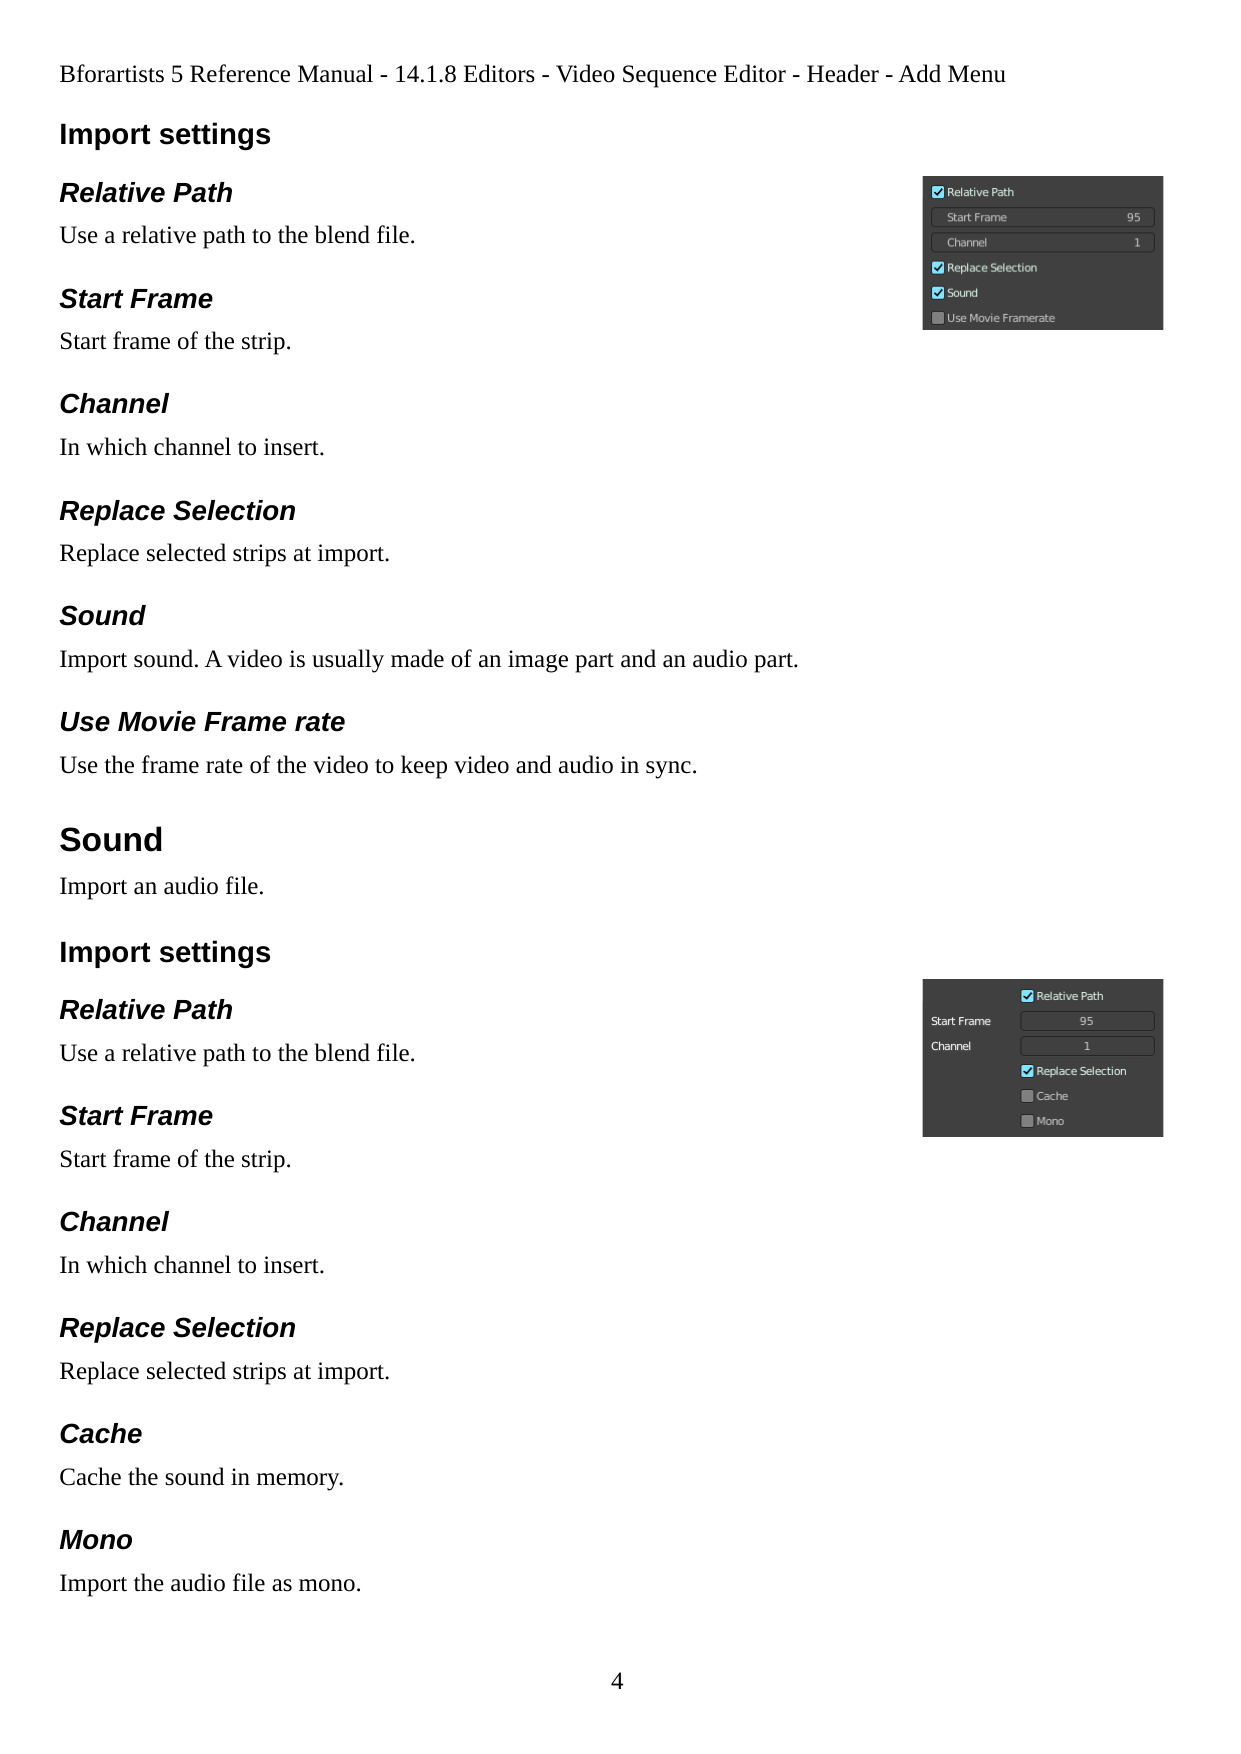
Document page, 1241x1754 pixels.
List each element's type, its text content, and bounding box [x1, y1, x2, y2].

subtitle [1164, 993, 1181, 1025]
subtitle [1164, 1099, 1181, 1131]
subtitle Import settings [59, 935, 1181, 968]
text Import an audio file. [59, 871, 1181, 900]
subtitle Sound [59, 820, 1181, 859]
text Start frame of the strip. [59, 326, 1181, 355]
subtitle Start Frame [59, 1099, 922, 1131]
picture [922, 176, 1164, 330]
picture [922, 979, 1164, 1137]
text Import sound. A video is usually made of an image part and an audio part. [59, 644, 1181, 673]
subtitle Channel [59, 388, 1181, 420]
text Use a relative path to the blend file. [59, 220, 922, 249]
subtitle [1164, 176, 1181, 208]
text Use a relative path to the blend file. [59, 1038, 922, 1067]
subtitle Use Movie Frame rate [59, 706, 1181, 738]
subtitle Relative Path [59, 176, 922, 208]
text Replace selected strips at import. [59, 538, 1181, 567]
subtitle [1164, 282, 1181, 314]
subtitle Sound [59, 600, 1181, 632]
subtitle Start Frame [59, 282, 922, 314]
text Use the frame rate of the video to keep video and audio in sync. [59, 750, 1181, 779]
subtitle Import settings [59, 117, 1181, 151]
text Cache the sound in memory. [59, 1462, 1181, 1490]
subtitle Replace Selection [59, 1311, 1181, 1343]
text Import the audio file as mono. [59, 1568, 1181, 1596]
subtitle Replace Selection [59, 494, 1181, 526]
text In which channel to insert. [59, 432, 1181, 461]
subtitle Mono [59, 1523, 1181, 1555]
subtitle Cache [59, 1417, 1181, 1449]
text In which channel to insert. [59, 1250, 1181, 1278]
text Replace selected strips at import. [59, 1356, 1181, 1384]
text Start frame of the strip. [59, 1144, 1181, 1173]
subtitle Channel [59, 1205, 1181, 1237]
subtitle Relative Path [59, 993, 922, 1025]
